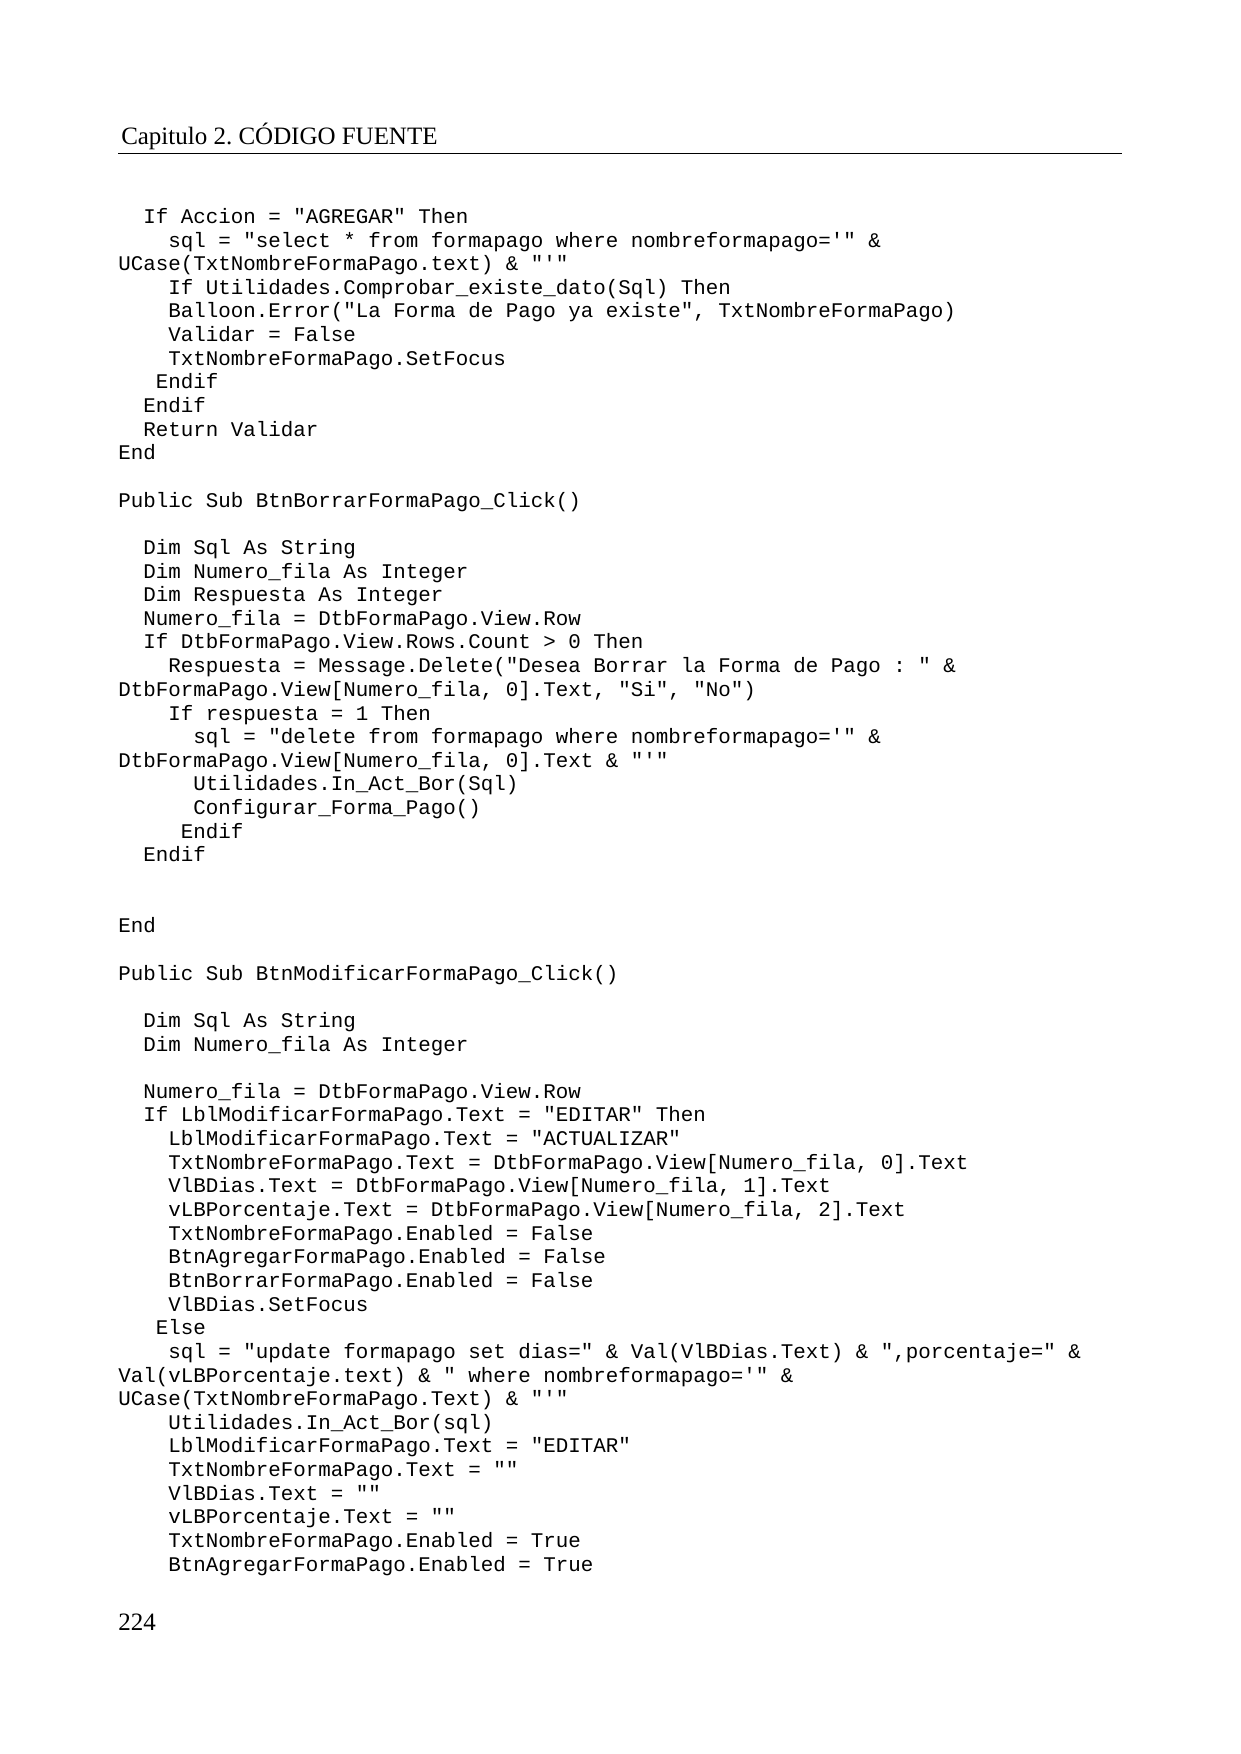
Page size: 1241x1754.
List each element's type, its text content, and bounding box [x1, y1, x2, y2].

text If Accion = "AGREGAR" Then [118, 206, 1122, 229]
text Public Sub BtnModificarFormaPago_Click() [118, 963, 1122, 986]
text If DtbFormaPago.View.Rows.Count > 0 Then [118, 632, 1122, 655]
text Dim Sql As String [118, 1010, 1122, 1033]
text Public Sub BtnBorrarFormaPago_Click() [118, 490, 1122, 513]
text Endif [118, 395, 1122, 419]
text TxtNombreFormaPago.Text = "" [118, 1459, 1122, 1483]
text LblModificarFormaPago.Text = "EDITAR" [118, 1436, 1122, 1459]
text TxtNombreFormaPago.Enabled = False [118, 1223, 1122, 1246]
text VlBDias.Text = DtbFormaPago.View[Numero_fila, 1].Text [118, 1175, 1122, 1199]
text VlBDias.Text = "" [118, 1483, 1122, 1506]
text vLBPorcentaje.Text = DtbFormaPago.View[Numero_fila, 2].Text [118, 1199, 1122, 1223]
text Endif [118, 844, 1122, 868]
text TxtNombreFormaPago.Text = DtbFormaPago.View[Numero_fila, 0].Text [118, 1152, 1122, 1175]
text End [118, 442, 1122, 466]
text If respuesta = 1 Then [118, 702, 1122, 726]
text TxtNombreFormaPago.Enabled = True [118, 1530, 1122, 1554]
text Dim Respuesta As Integer [118, 584, 1122, 608]
text Respuesta = Message.Delete("Desea Borrar la Forma de Pago : " & DtbFormaPago.View[Numero_fila, 0].Text, "Si", "No") [118, 655, 1122, 702]
text BtnAgregarFormaPago.Enabled = False [118, 1246, 1122, 1270]
text Numero_fila = DtbFormaPago.View.Row [118, 608, 1122, 632]
text Dim Numero_fila As Integer [118, 1033, 1122, 1057]
text If LblModificarFormaPago.Text = "EDITAR" Then [118, 1104, 1122, 1128]
text Utilidades.In_Act_Bor(Sql) [118, 773, 1122, 797]
text BtnBorrarFormaPago.Enabled = False [118, 1270, 1122, 1294]
text BtnAgregarFormaPago.Enabled = True [118, 1554, 1122, 1577]
text Dim Sql As String [118, 537, 1122, 561]
text Dim Numero_fila As Integer [118, 561, 1122, 584]
text If Utilidades.Comprobar_existe_dato(Sql) Then [118, 277, 1122, 301]
text vLBPorcentaje.Text = "" [118, 1506, 1122, 1530]
text LblModificarFormaPago.Text = "ACTUALIZAR" [118, 1128, 1122, 1152]
text Else [118, 1317, 1122, 1341]
text Validar = False [118, 324, 1122, 348]
text sql = "select * from formapago where nombreformapago='" & UCase(TxtNombreFormaPago.text) & "'" [118, 229, 1122, 277]
text Balloon.Error("La Forma de Pago ya existe", TxtNombreFormaPago) [118, 301, 1122, 324]
text sql = "delete from formapago where nombreformapago='" & DtbFormaPago.View[Numero_fila, 0].Text & "'" [118, 726, 1122, 773]
text Endif [118, 821, 1122, 844]
text TxtNombreFormaPago.SetFocus [118, 348, 1122, 371]
text Utilidades.In_Act_Bor(sql) [118, 1412, 1122, 1436]
text End [118, 915, 1122, 939]
text Endif [118, 371, 1122, 395]
text Numero_fila = DtbFormaPago.View.Row [118, 1081, 1122, 1104]
text sql = "update formapago set dias=" & Val(VlBDias.Text) & ",porcentaje=" & Val(vLBPorcentaje.text) & " where nombreformapago='" & UCase(TxtNombreFormaPago.Text) & "'" [118, 1341, 1122, 1412]
text VlBDias.SetFocus [118, 1294, 1122, 1317]
text Configurar_Forma_Pago() [118, 797, 1122, 821]
text Return Validar [118, 419, 1122, 442]
